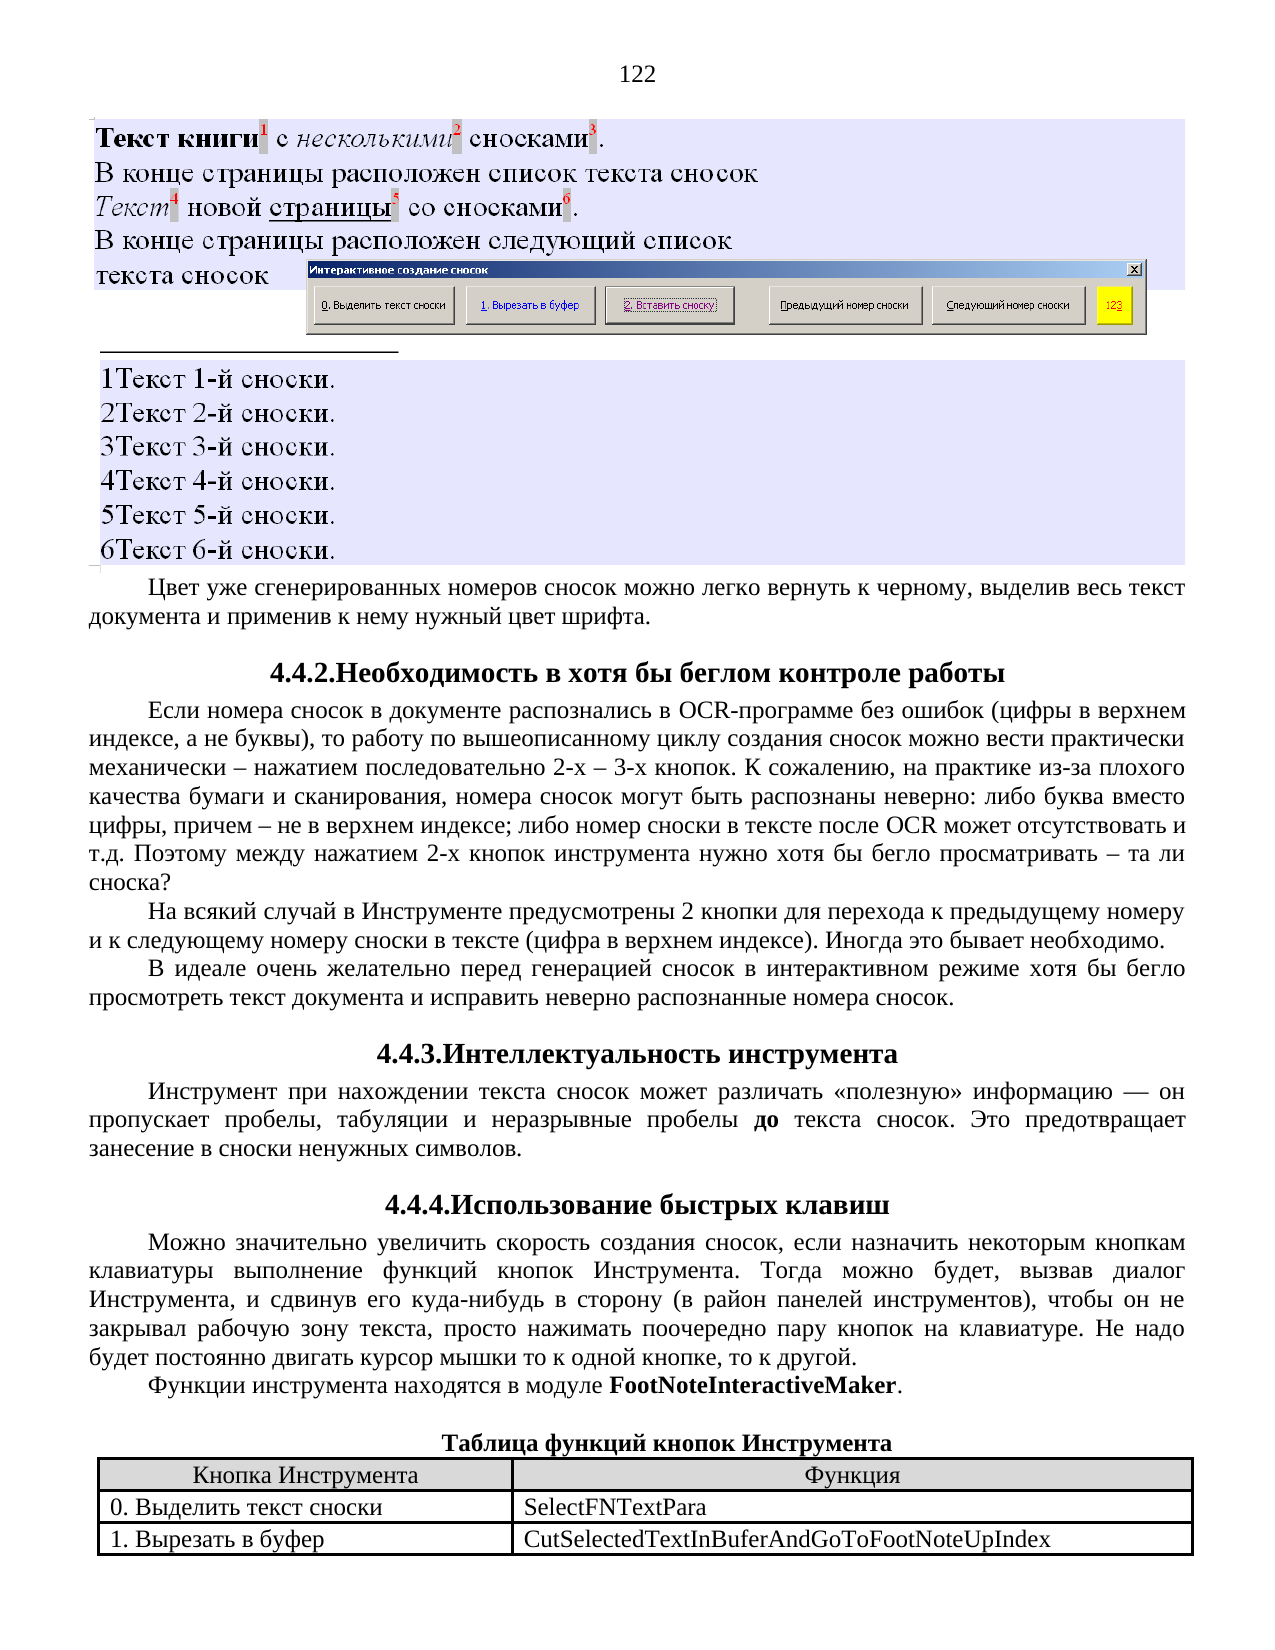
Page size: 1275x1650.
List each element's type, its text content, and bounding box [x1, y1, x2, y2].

text Таблица функций кнопок Инструмента [89, 1428, 1186, 1457]
text Функции инструмента находятся в модуле FootNoteInteractiveMaker. [89, 1371, 1186, 1399]
subtitle 4.4.4.Использование быстрых клавиш [89, 1187, 1186, 1221]
table_header Функция [514, 1460, 1191, 1489]
table_cell SelectFNTextPara [514, 1492, 1191, 1521]
picture [88, 117, 1186, 573]
table_cell 0. Выделить текст сноски [100, 1492, 511, 1521]
text В идеале очень желательно перед генерацией сносок в интерактивном режиме хотя бы бегло просмотреть текст документа и исправить неверно распознанные номера сносок. [89, 953, 1186, 1011]
subtitle 4.4.3.Интеллектуальность инструмента [89, 1036, 1186, 1069]
table_cell 1. Вырезать в буфер [100, 1524, 511, 1552]
text Цвет уже сгенерированных номеров сносок можно легко вернуть к черному, выделив весь текст документа и применив к нему нужный цвет шрифта. [89, 573, 1186, 630]
text На всякий случай в Инструменте предусмотрены 2 кнопки для перехода к предыдущему номеру и к следующему номеру сноски в тексте (цифра в верхнем индексе). Иногда это бывает необходимо. [89, 896, 1186, 953]
text Инструмент при нахождении текста сносок может различать «полезную» информацию — он пропускает пробелы, табуляции и неразрывные пробелы до текста сносок. Это предотвращает занесение в сноски ненужных символов. [89, 1076, 1186, 1162]
table_cell CutSelectedTextInBuferAndGoToFootNoteUpIndex [514, 1524, 1191, 1552]
text Можно значительно увеличить скорость создания сносок, если назначить некоторым кнопкам клавиатуры выполнение функций кнопок Инструмента. Тогда можно будет, вызвав диалог Инструмента, и сдвинув его куда-нибудь в сторону (в район панелей инструментов), чтобы он не закрывал рабочую зону текста, просто нажимать поочередно пару кнопок на клавиатуре. Не надо будет постоянно двигать курсор мышки то к одной кнопке, то к другой. [89, 1227, 1186, 1371]
text Если номера сносок в документе распознались в OCR-программе без ошибок (цифры в верхнем индексе, а не буквы), то работу по вышеописанному циклу создания сносок можно вести практически механически – нажатием последовательно 2-х – 3-х кнопок. К сожалению, на практике из-за плохого качества бумаги и сканирования, номера сносок могут быть распознаны неверно: либо буква вместо цифры, причем – не в верхнем индексе; либо номер сноски в тексте после OCR может отсутствовать и т.д. Поэтому между нажатием 2-х кнопок инструмента нужно хотя бы бегло просматривать – та ли сноска? [89, 695, 1186, 896]
table_header Кнопка Инструмента [100, 1460, 511, 1489]
subtitle 4.4.2.Необходимость в хотя бы беглом контроле работы [89, 655, 1186, 688]
